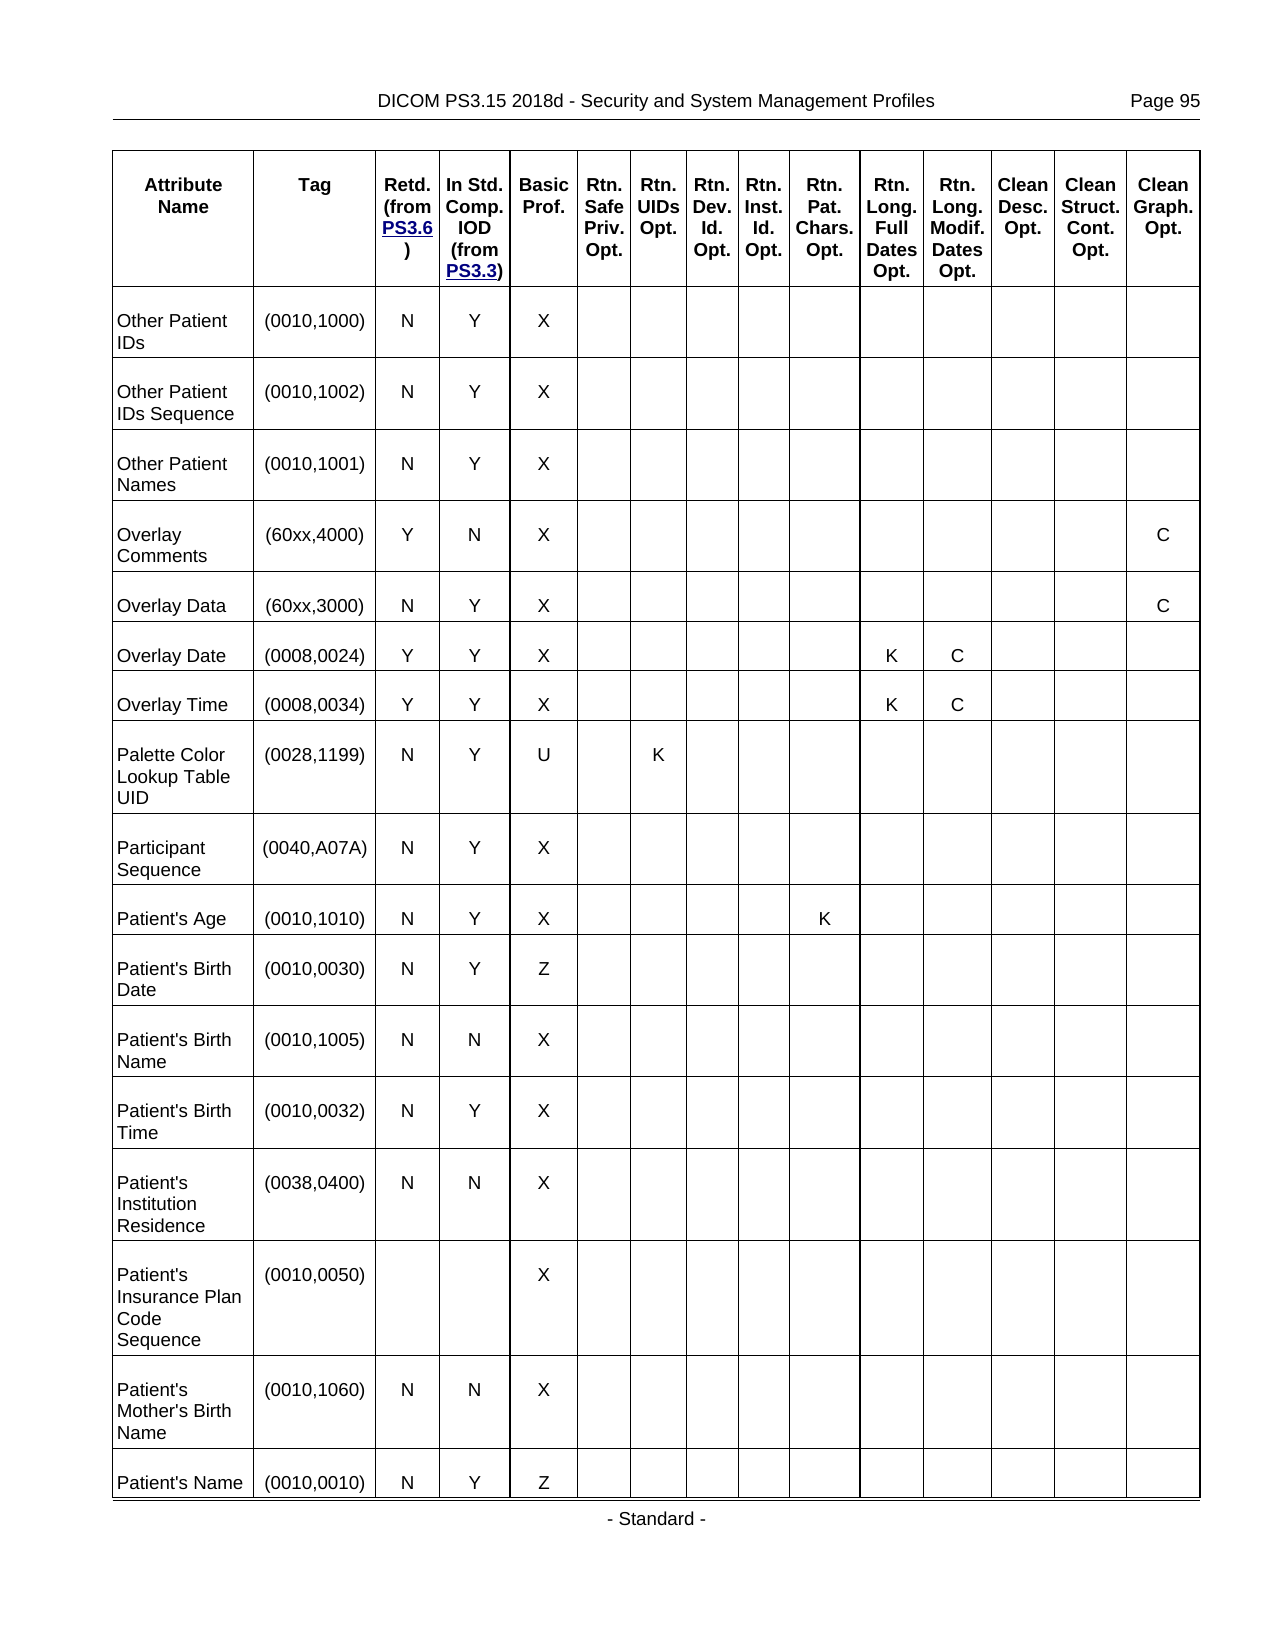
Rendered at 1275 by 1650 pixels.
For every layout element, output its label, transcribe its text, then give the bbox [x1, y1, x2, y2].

table_cell [739, 1356, 789, 1447]
table_cell [861, 1449, 923, 1497]
table_header Rtn. Long. Full Dates Opt. [861, 151, 923, 286]
table_cell [1055, 430, 1126, 500]
table_cell N [440, 501, 509, 571]
table_cell [687, 501, 738, 571]
table_cell C [924, 671, 991, 720]
table_cell [1127, 1449, 1199, 1497]
table_cell [1055, 1449, 1126, 1497]
table_cell [992, 671, 1054, 720]
table_cell [631, 1077, 686, 1147]
table_cell Z [511, 1449, 577, 1497]
table_cell [739, 814, 789, 884]
table_cell [1127, 935, 1199, 1005]
table_cell [1127, 1241, 1199, 1355]
table_cell [790, 814, 859, 884]
table_cell [739, 430, 789, 500]
table_cell [924, 721, 991, 813]
table_cell [992, 1077, 1054, 1147]
table_cell [992, 1006, 1054, 1076]
table_cell Other Patient IDs [113, 287, 253, 357]
table_cell [924, 1149, 991, 1240]
table_header Rtn. Pat. Chars. Opt. [790, 151, 859, 286]
table_cell (60xx,4000) [254, 501, 375, 571]
table_cell [861, 935, 923, 1005]
table_cell N [376, 287, 439, 357]
table_cell Y [376, 671, 439, 720]
table_cell Participant Sequence [113, 814, 253, 884]
table_cell [578, 1241, 630, 1355]
table_cell Overlay Time [113, 671, 253, 720]
table_cell X [511, 287, 577, 357]
table_cell [440, 1241, 509, 1355]
table_cell [1055, 358, 1126, 428]
table_cell N [376, 1449, 439, 1497]
table_cell [992, 501, 1054, 571]
table_cell X [511, 358, 577, 428]
table_cell [1127, 1356, 1199, 1447]
table_cell Y [440, 572, 509, 621]
table_cell [631, 1356, 686, 1447]
table_cell [1127, 885, 1199, 934]
table_cell (0010,1010) [254, 885, 375, 934]
table_header Rtn. UIDs Opt. [631, 151, 686, 286]
table_cell [924, 287, 991, 357]
table_cell X [511, 814, 577, 884]
table_cell [1055, 622, 1126, 670]
table_cell [1055, 572, 1126, 621]
table_cell [924, 572, 991, 621]
table_cell Patient's Name [113, 1449, 253, 1497]
table_cell [631, 287, 686, 357]
table_cell X [511, 1006, 577, 1076]
table_cell [790, 622, 859, 670]
table_cell (0010,1005) [254, 1006, 375, 1076]
table_cell [861, 1241, 923, 1355]
table_cell [631, 572, 686, 621]
table_cell [1055, 814, 1126, 884]
table_cell [861, 814, 923, 884]
table_cell Y [440, 814, 509, 884]
table_cell (60xx,3000) [254, 572, 375, 621]
table_cell [1055, 501, 1126, 571]
table_cell [739, 1449, 789, 1497]
table_header Tag [254, 151, 375, 286]
table_cell [687, 885, 738, 934]
table_cell X [511, 1149, 577, 1240]
table_cell Y [376, 501, 439, 571]
table_cell [992, 1241, 1054, 1355]
table_cell [687, 935, 738, 1005]
table_cell [687, 1449, 738, 1497]
table_cell [687, 814, 738, 884]
table_cell Palette Color Lookup Table UID [113, 721, 253, 813]
table_header Rtn. Safe Priv. Opt. [578, 151, 630, 286]
table_cell N [376, 1356, 439, 1447]
table_cell N [376, 721, 439, 813]
table_cell [631, 814, 686, 884]
table_cell X [511, 1241, 577, 1355]
table_cell [687, 721, 738, 813]
table_cell Patient's Birth Date [113, 935, 253, 1005]
table_cell [578, 358, 630, 428]
table_cell [1127, 430, 1199, 500]
table_cell [631, 1006, 686, 1076]
table_cell K [861, 671, 923, 720]
table_cell (0010,0050) [254, 1241, 375, 1355]
table_cell [739, 1006, 789, 1076]
table_cell [790, 430, 859, 500]
table_cell [1127, 814, 1199, 884]
table_cell [631, 622, 686, 670]
table_cell Y [440, 358, 509, 428]
table_cell [1127, 1077, 1199, 1147]
table_cell X [511, 572, 577, 621]
table_cell [924, 1077, 991, 1147]
table_cell [578, 721, 630, 813]
table_cell [578, 935, 630, 1005]
table_cell Y [440, 721, 509, 813]
table_cell [861, 358, 923, 428]
table_cell [739, 721, 789, 813]
table_cell [992, 721, 1054, 813]
table_cell U [511, 721, 577, 813]
table_cell [861, 287, 923, 357]
table_cell N [376, 814, 439, 884]
table_cell [1055, 287, 1126, 357]
table_cell [376, 1241, 439, 1355]
table_cell [992, 1356, 1054, 1447]
table_cell [790, 671, 859, 720]
table_cell [739, 1241, 789, 1355]
table_cell [578, 885, 630, 934]
table_cell [1055, 1006, 1126, 1076]
table_cell (0038,0400) [254, 1149, 375, 1240]
table_cell N [376, 935, 439, 1005]
table_cell Overlay Date [113, 622, 253, 670]
table_cell N [376, 1006, 439, 1076]
table_cell [631, 430, 686, 500]
table_cell (0040,A07A) [254, 814, 375, 884]
table_cell [1055, 1077, 1126, 1147]
table_cell Patient's Mother's Birth Name [113, 1356, 253, 1447]
table_cell [578, 622, 630, 670]
table_cell [790, 287, 859, 357]
table_cell [631, 1449, 686, 1497]
table_cell (0010,1001) [254, 430, 375, 500]
table_header Rtn. Inst. Id. Opt. [739, 151, 789, 286]
table_header Clean Graph. Opt. [1127, 151, 1199, 286]
table_cell [687, 1241, 738, 1355]
table_cell [739, 622, 789, 670]
table_cell [1127, 1006, 1199, 1076]
table_cell [739, 885, 789, 934]
table_cell [739, 935, 789, 1005]
table_cell N [376, 1149, 439, 1240]
table_cell N [440, 1006, 509, 1076]
table_cell [578, 501, 630, 571]
table_cell [578, 1077, 630, 1147]
table_cell [992, 430, 1054, 500]
table_cell Y [440, 1449, 509, 1497]
table_cell [992, 1449, 1054, 1497]
table_cell [992, 358, 1054, 428]
table_cell [1055, 1356, 1126, 1447]
table_cell [861, 1077, 923, 1147]
table_header Clean Struct. Cont. Opt. [1055, 151, 1126, 286]
table_cell X [511, 671, 577, 720]
table_cell Z [511, 935, 577, 1005]
table_cell [992, 1149, 1054, 1240]
table_cell [687, 358, 738, 428]
table_cell K [790, 885, 859, 934]
table_cell [790, 572, 859, 621]
table_cell Patient's Insurance Plan Code Sequence [113, 1241, 253, 1355]
table_header Attribute Name [113, 151, 253, 286]
table_cell [861, 885, 923, 934]
table_cell X [511, 622, 577, 670]
table_cell [790, 1356, 859, 1447]
table_cell [578, 814, 630, 884]
table_cell Patient's Birth Name [113, 1006, 253, 1076]
table_cell (0028,1199) [254, 721, 375, 813]
table_cell Patient's Age [113, 885, 253, 934]
table_cell Overlay Comments [113, 501, 253, 571]
table_cell [992, 572, 1054, 621]
table_cell [790, 1077, 859, 1147]
table_cell [924, 814, 991, 884]
table_cell (0008,0024) [254, 622, 375, 670]
table_cell [861, 501, 923, 571]
table_cell [924, 885, 991, 934]
table_cell [861, 1006, 923, 1076]
table_cell [1055, 671, 1126, 720]
table_cell [631, 501, 686, 571]
table_cell [578, 1356, 630, 1447]
table_cell (0008,0034) [254, 671, 375, 720]
table_cell C [924, 622, 991, 670]
table_cell Y [440, 1077, 509, 1147]
table_cell [631, 1149, 686, 1240]
table_cell [1055, 1241, 1126, 1355]
table_cell [924, 430, 991, 500]
table_cell [687, 1077, 738, 1147]
table_cell [924, 1006, 991, 1076]
table_cell [631, 358, 686, 428]
table_cell [924, 1449, 991, 1497]
table_cell [578, 287, 630, 357]
table_cell [1055, 721, 1126, 813]
table_header Rtn. Dev. Id. Opt. [687, 151, 738, 286]
table_cell Y [440, 430, 509, 500]
table_cell [1055, 935, 1126, 1005]
table_cell N [440, 1149, 509, 1240]
table_cell [1127, 721, 1199, 813]
table_cell X [511, 1356, 577, 1447]
table_cell [739, 287, 789, 357]
table_cell [578, 430, 630, 500]
table_cell [578, 1449, 630, 1497]
table_cell [739, 1077, 789, 1147]
table_cell (0010,1000) [254, 287, 375, 357]
table_cell [631, 935, 686, 1005]
table_cell [1055, 885, 1126, 934]
table_cell [1127, 671, 1199, 720]
table_cell [739, 671, 789, 720]
table_cell [687, 671, 738, 720]
table_cell [687, 430, 738, 500]
table_cell [790, 1449, 859, 1497]
table_cell [739, 1149, 789, 1240]
table_cell N [376, 572, 439, 621]
table_cell Y [440, 287, 509, 357]
table_cell Y [440, 671, 509, 720]
table_cell [992, 622, 1054, 670]
table_header Retd. (from PS3.6) [376, 151, 439, 286]
table_cell N [376, 885, 439, 934]
table_cell N [376, 358, 439, 428]
table_cell N [440, 1356, 509, 1447]
table_cell [631, 1241, 686, 1355]
table_cell [790, 721, 859, 813]
table_cell C [1127, 501, 1199, 571]
table_cell [924, 1241, 991, 1355]
table_cell [1127, 287, 1199, 357]
table_cell Y [440, 935, 509, 1005]
table_cell [687, 622, 738, 670]
table_cell (0010,0032) [254, 1077, 375, 1147]
table_cell [924, 501, 991, 571]
table_cell [631, 671, 686, 720]
table_cell [790, 1241, 859, 1355]
table_cell [687, 1006, 738, 1076]
table_cell X [511, 501, 577, 571]
table_cell [578, 1149, 630, 1240]
table_cell N [376, 1077, 439, 1147]
table_cell [992, 885, 1054, 934]
table_cell (0010,0010) [254, 1449, 375, 1497]
table_cell [992, 814, 1054, 884]
table_cell [687, 572, 738, 621]
table_cell [790, 358, 859, 428]
table_cell K [631, 721, 686, 813]
table_cell [1127, 358, 1199, 428]
table_cell Y [376, 622, 439, 670]
table_cell [739, 501, 789, 571]
table_cell X [511, 885, 577, 934]
table_cell [790, 1006, 859, 1076]
table_cell [578, 671, 630, 720]
table_cell N [376, 430, 439, 500]
table_cell Other Patient IDs Sequence [113, 358, 253, 428]
table_cell [687, 1356, 738, 1447]
table_cell [924, 935, 991, 1005]
table_header Clean Desc. Opt. [992, 151, 1054, 286]
table_header In Std. Comp. IOD (from PS3.3) [440, 151, 509, 286]
table_cell [861, 1149, 923, 1240]
table_cell [1127, 1149, 1199, 1240]
table_cell [739, 358, 789, 428]
table_cell [790, 501, 859, 571]
table_cell [861, 721, 923, 813]
table_cell [861, 1356, 923, 1447]
table_cell [861, 572, 923, 621]
table_cell [924, 1356, 991, 1447]
table_cell [687, 287, 738, 357]
table_cell [1055, 1149, 1126, 1240]
table_cell [790, 1149, 859, 1240]
table_cell [687, 1149, 738, 1240]
table_cell [1127, 622, 1199, 670]
table_cell Overlay Data [113, 572, 253, 621]
table_cell X [511, 430, 577, 500]
table_cell [992, 287, 1054, 357]
table_cell [861, 430, 923, 500]
table_header Rtn. Long. Modif. Dates Opt. [924, 151, 991, 286]
table_header Basic Prof. [511, 151, 577, 286]
table_cell Patient's Birth Time [113, 1077, 253, 1147]
table_cell Patient's Institution Residence [113, 1149, 253, 1240]
table_cell (0010,0030) [254, 935, 375, 1005]
table_cell [790, 935, 859, 1005]
table_cell Y [440, 885, 509, 934]
table_cell [578, 1006, 630, 1076]
table_cell [578, 572, 630, 621]
table_cell [924, 358, 991, 428]
table_cell Other Patient Names [113, 430, 253, 500]
table_cell (0010,1060) [254, 1356, 375, 1447]
table_cell K [861, 622, 923, 670]
table_cell [631, 885, 686, 934]
table_cell X [511, 1077, 577, 1147]
table_cell Y [440, 622, 509, 670]
table_cell [992, 935, 1054, 1005]
table_cell (0010,1002) [254, 358, 375, 428]
table_cell C [1127, 572, 1199, 621]
table_cell [739, 572, 789, 621]
